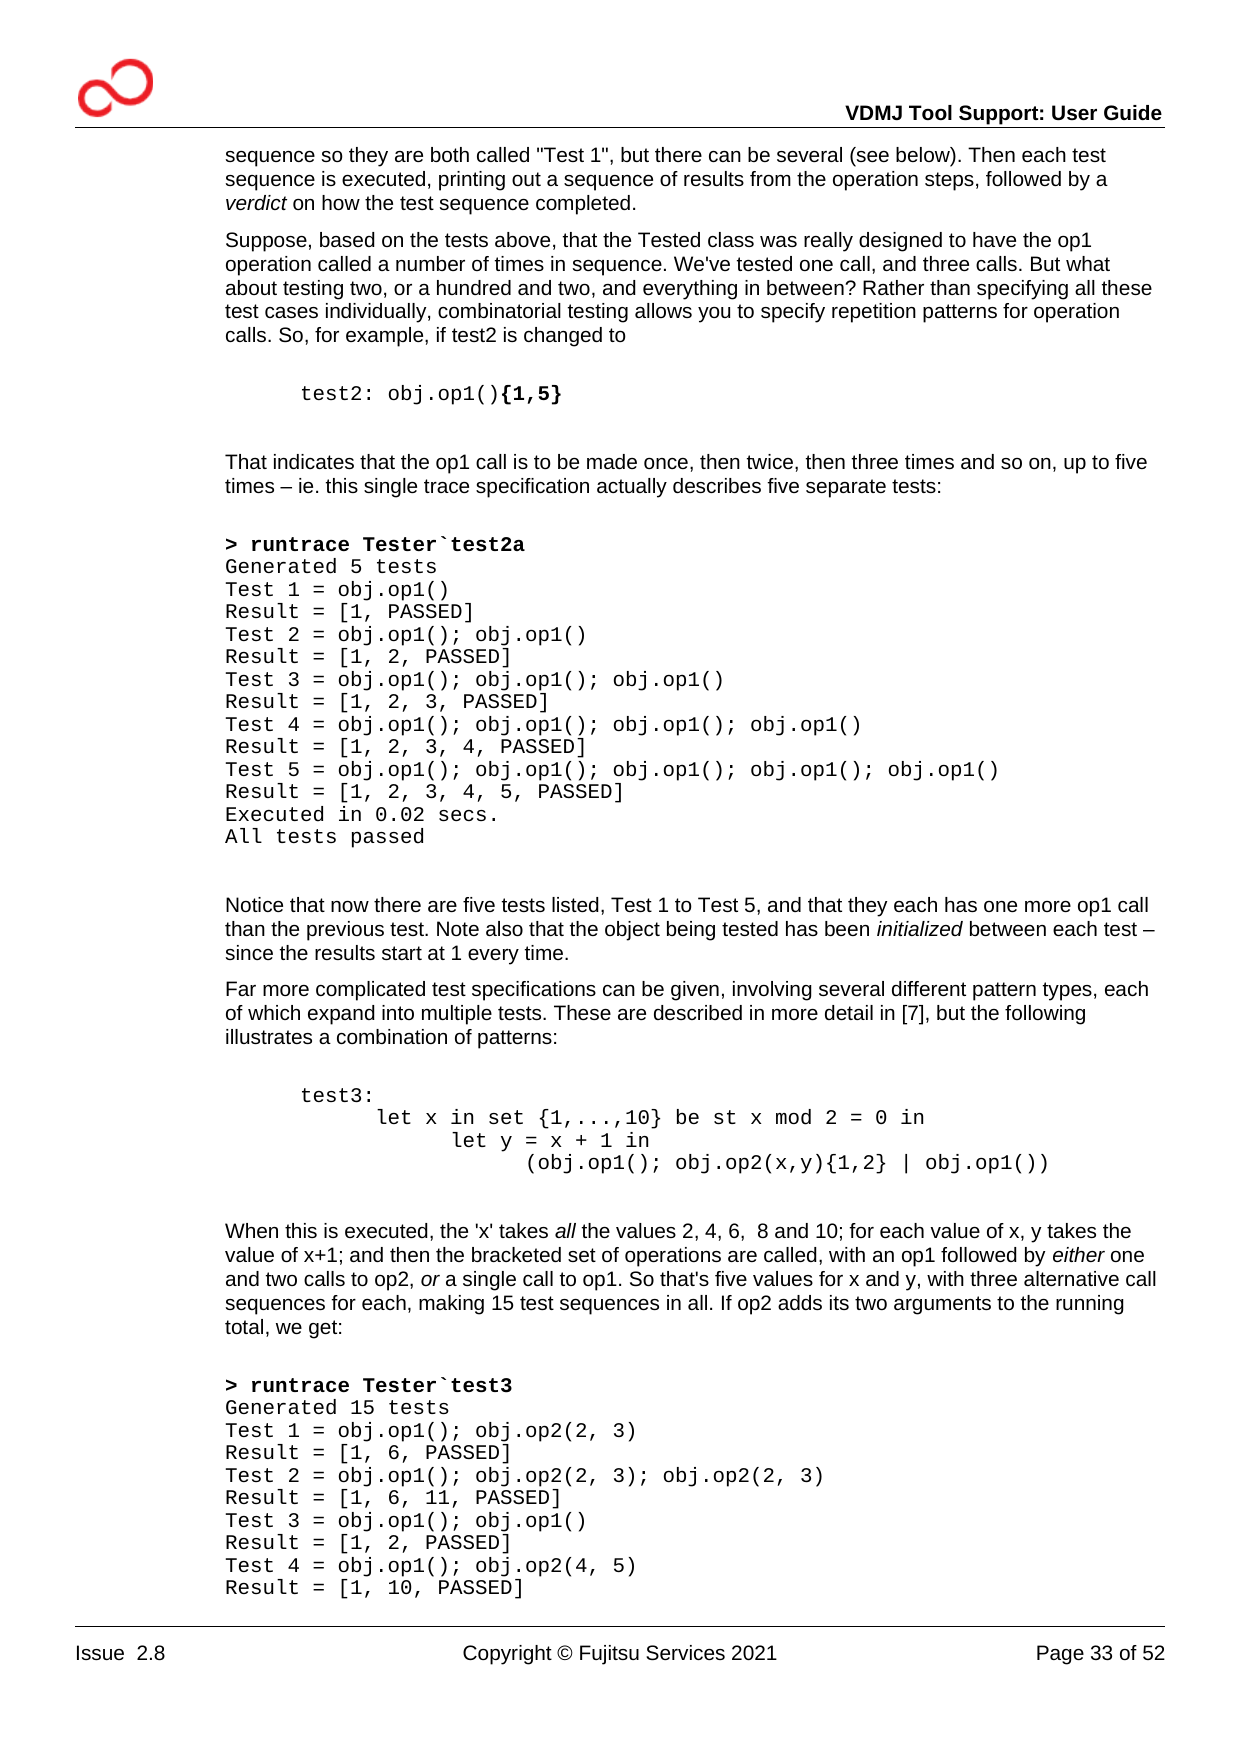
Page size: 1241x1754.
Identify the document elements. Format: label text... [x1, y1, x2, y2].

text (obj.op1(); obj.op2(x,y){1,2} | obj.op1()) [225, 1152, 1165, 1174]
text > runtrace Tester`test2a [225, 533, 1165, 556]
text Result = [1, PASSED] [225, 601, 1165, 623]
text Result = [1, 2, PASSED] [225, 1532, 1165, 1554]
text Result = [1, 10, PASSED] [225, 1577, 1165, 1599]
text Test 2 = obj.op1(); obj.op2(2, 3); obj.op2(2, 3) [225, 1464, 1165, 1487]
text Result = [1, 6, PASSED] [225, 1442, 1165, 1464]
text When this is executed, the 'x' takes all the values 2, 4, 6, 8 and 10; for each value of x, y takes the value of x+1; and then the bracketed set of operations are called, with an op1 followed by either one and two calls to op2, or a single call to op1. So that's five values for x and y, with three alternative call sequences for each, making 15 test sequences in all. If op2 adds its two arguments to the running total, we get: [225, 1219, 1165, 1339]
text Generated 15 tests [225, 1397, 1165, 1419]
text That indicates that the op1 call is to be made once, then twice, then three times and so on, up to five times – ie. this single trace specification actually describes five separate tests: [225, 450, 1165, 498]
text Generated 5 tests [225, 556, 1165, 578]
text sequence so they are both called "Test 1", but there can be several (see below). Then each test sequence is executed, printing out a sequence of results from the operation steps, followed by a verdict on how the test sequence completed. [225, 143, 1165, 215]
text Result = [1, 2, 3, 4, 5, PASSED] [225, 781, 1165, 803]
text Far more complicated test specifications can be given, involving several different pattern types, each of which expand into multiple tests. These are described in more detail in [7], but the following illustrates a combination of patterns: [225, 977, 1165, 1049]
text Suppose, based on the tests above, that the Tested class was really designed to have the op1 operation called a number of times in sequence. We've tested one call, and three calls. But what about testing two, or a hundred and two, and everything in between? Rather than specifying all these test cases individually, combinatorial testing allows you to specify repetition patterns for operation calls. So, for example, if test2 is changed to [225, 228, 1165, 348]
picture [78, 52, 153, 127]
text let x in set {1,...,10} be st x mod 2 = 0 in [225, 1107, 1165, 1129]
text Test 3 = obj.op1(); obj.op1(); obj.op1() [225, 668, 1165, 691]
text Result = [1, 2, PASSED] [225, 646, 1165, 668]
text Test 4 = obj.op1(); obj.op2(4, 5) [225, 1554, 1165, 1577]
text let y = x + 1 in [225, 1129, 1165, 1152]
text Test 1 = obj.op1(); obj.op2(2, 3) [225, 1419, 1165, 1442]
text > runtrace Tester`test3 [225, 1374, 1165, 1397]
text Result = [1, 6, 11, PASSED] [225, 1487, 1165, 1509]
text Result = [1, 2, 3, 4, PASSED] [225, 736, 1165, 758]
text Test 4 = obj.op1(); obj.op1(); obj.op1(); obj.op1() [225, 713, 1165, 736]
text Test 5 = obj.op1(); obj.op1(); obj.op1(); obj.op1(); obj.op1() [225, 758, 1165, 781]
text test2: obj.op1(){1,5} [225, 383, 1165, 405]
text Result = [1, 2, 3, PASSED] [225, 691, 1165, 713]
text test3: [225, 1084, 1165, 1107]
text Test 1 = obj.op1() [225, 578, 1165, 601]
text Notice that now there are five tests listed, Test 1 to Test 5, and that they each has one more op1 call than the previous test. Note also that the object being tested has been initialized between each test – since the results start at 1 every time. [225, 893, 1165, 965]
text All tests passed [225, 826, 1165, 848]
text Test 3 = obj.op1(); obj.op1() [225, 1509, 1165, 1532]
text Executed in 0.02 secs. [225, 803, 1165, 826]
text Test 2 = obj.op1(); obj.op1() [225, 623, 1165, 646]
